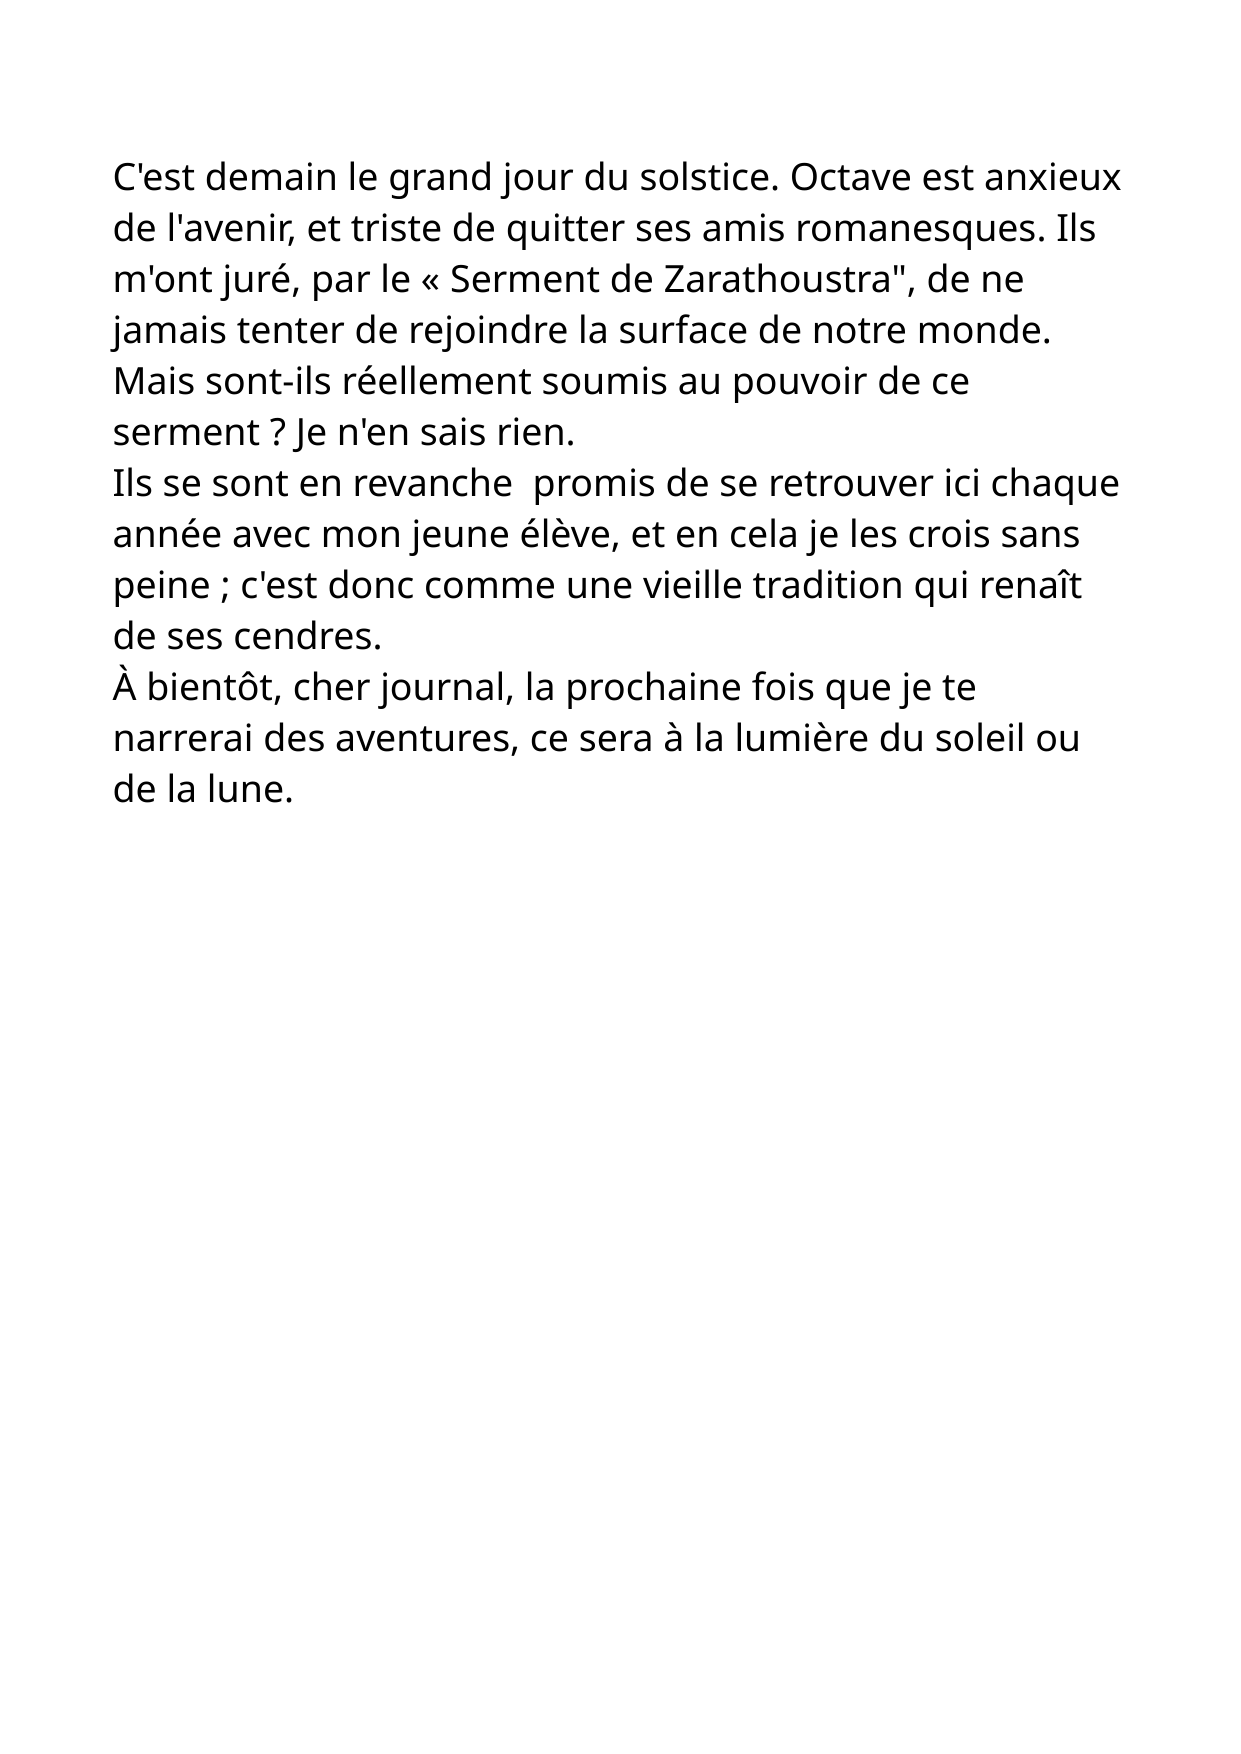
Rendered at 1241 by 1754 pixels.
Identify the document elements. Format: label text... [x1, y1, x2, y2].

text À bientôt, cher journal, la prochaine fois que je te narrerai des aventures, ce sera à la lumière du soleil ou de la lune. [112, 660, 1128, 813]
text C'est demain le grand jour du solstice. Octave est anxieux de l'avenir, et triste de quitter ses amis romanesques. Ils m'ont juré, par le « Serment de Zarathoustra", de ne jamais tenter de rejoindre la surface de notre monde. Mais sont-ils réellement soumis au pouvoir de ce serment ? Je n'en sais rien. [112, 150, 1128, 456]
text Ils se sont en revanche promis de se retrouver ici chaque année avec mon jeune élève, et en cela je les crois sans peine ; c'est donc comme une vieille tradition qui renaît de ses cendres. [112, 456, 1128, 660]
